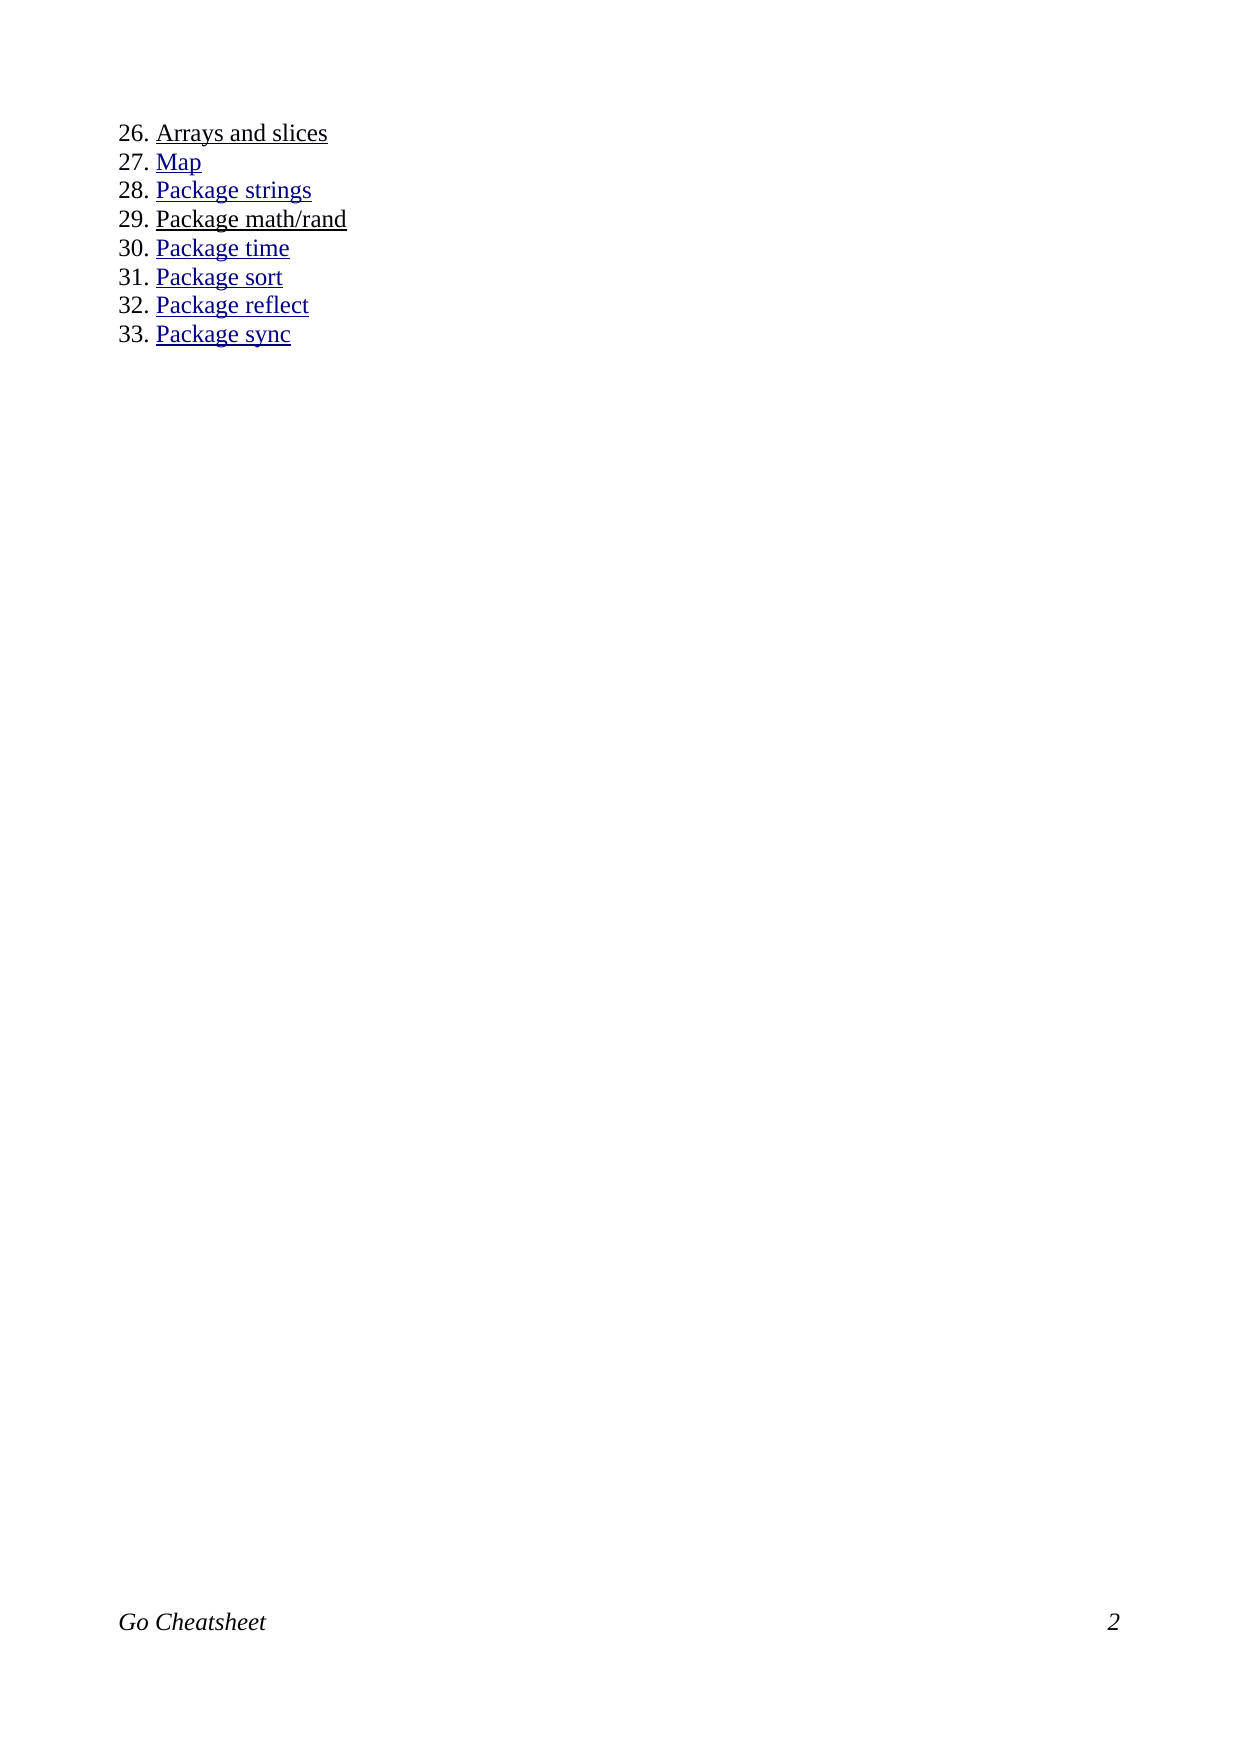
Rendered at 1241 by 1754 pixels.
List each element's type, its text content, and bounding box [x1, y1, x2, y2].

text 27. Map [118, 147, 1122, 176]
text 28. Package strings [118, 176, 1122, 204]
text 29. Package math/rand [118, 204, 1122, 233]
text 31. Package sort [118, 262, 1122, 291]
text 33. Package sync [118, 319, 1122, 348]
text 32. Package reflect [118, 291, 1122, 319]
text 30. Package time [118, 233, 1122, 262]
text 26. Arrays and slices [118, 118, 1122, 147]
